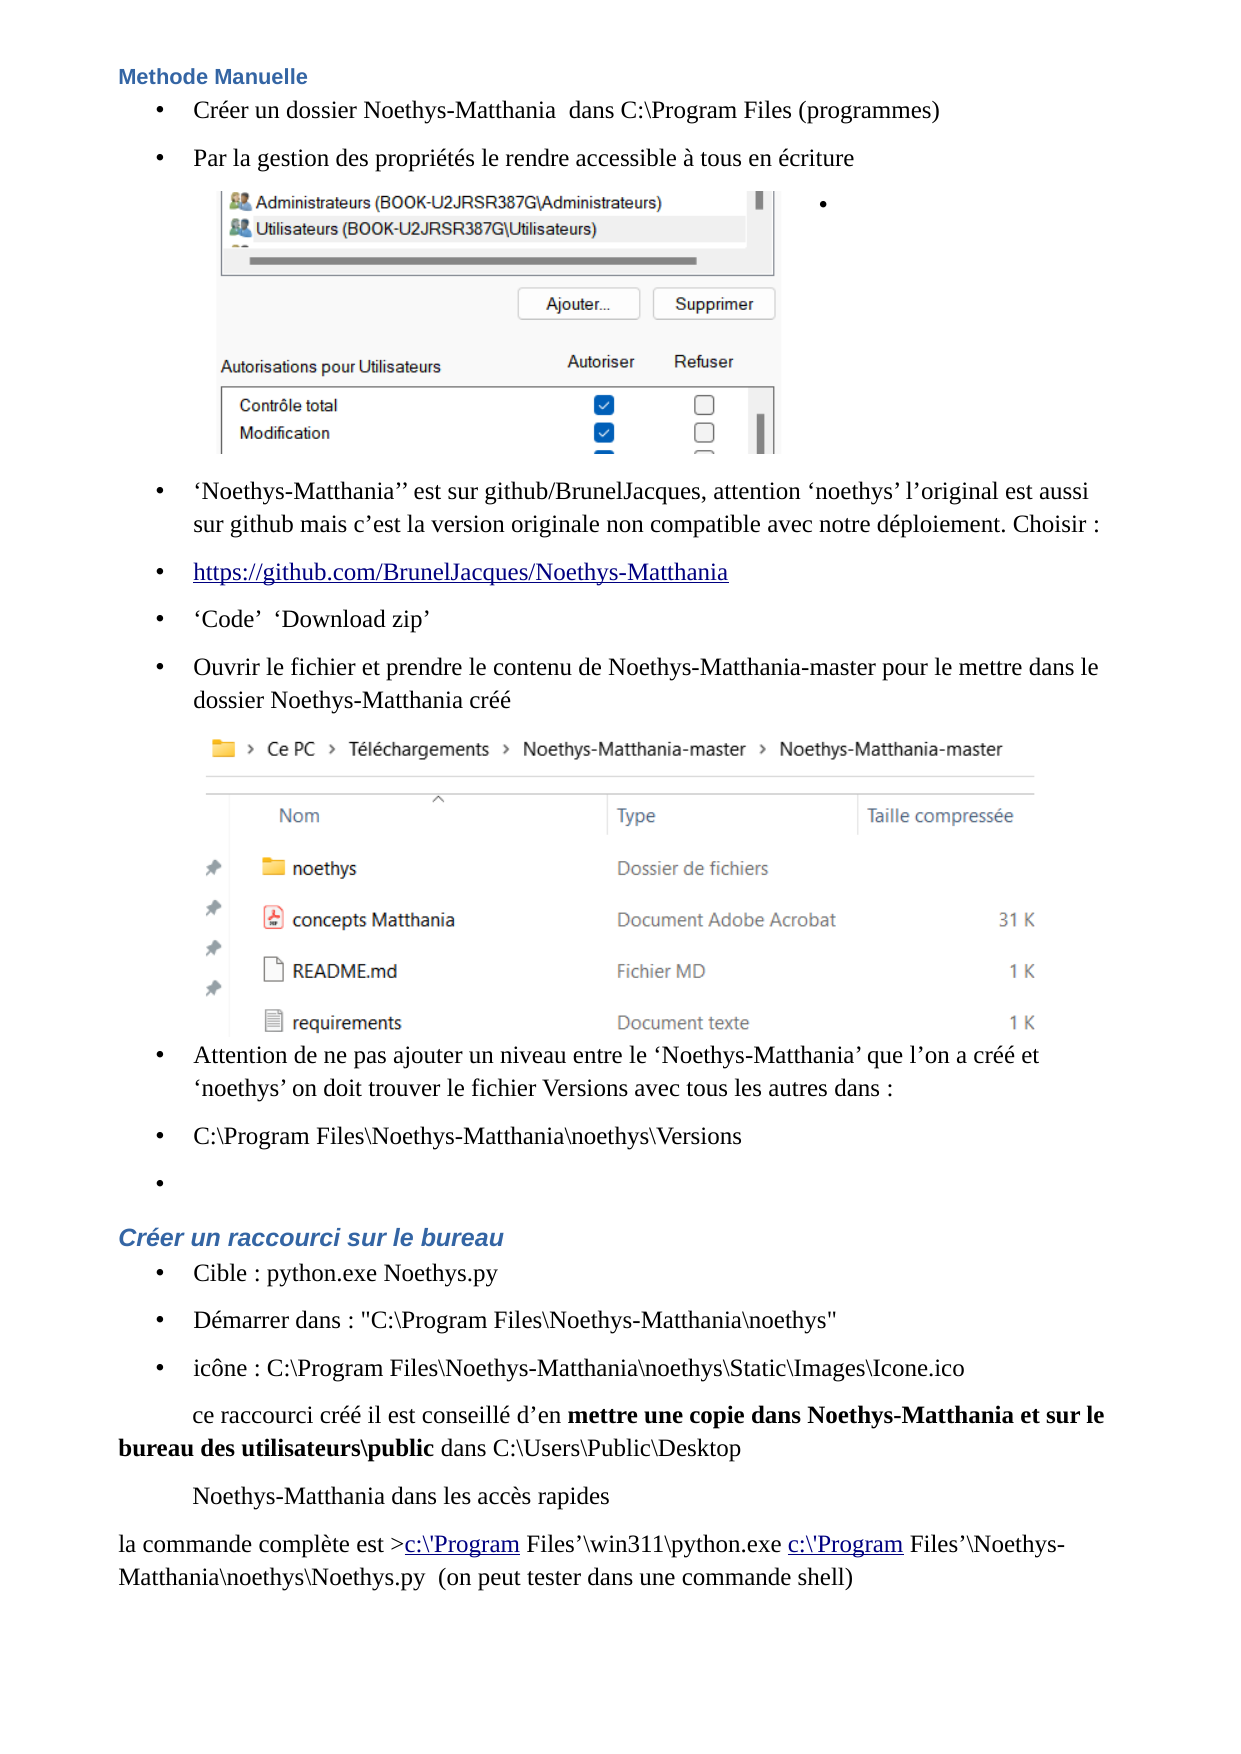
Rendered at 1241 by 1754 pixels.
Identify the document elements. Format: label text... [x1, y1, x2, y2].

list ‘Code’ ‘Download zip’ [156, 604, 1122, 633]
list https://github.com/BrunelJacques/Noethys-Matthania [156, 557, 1122, 585]
list Créer un dossier Noethys-Matthania dans C:\Program Files (programmes) [156, 95, 1122, 124]
picture [205, 732, 1035, 1037]
list ‘Noethys-Matthania’’ est sur github/BrunelJacques, attention ‘noethys’ l’original est aussi sur github mais c’est la version originale non compatible avec notre déploiement. Choisir : [156, 476, 1122, 538]
list Ouvrir le fichier et prendre le contenu de Noethys-Matthania-master pour le mettre dans le dossier Noethys-Matthania créé [156, 652, 1122, 714]
subtitle Methode Manuelle [118, 64, 1122, 89]
subtitle Créer un raccourci sur le bureau [118, 1223, 1122, 1251]
list C:\Program Files\Noethys-Matthania\noethys\Versions [156, 1121, 1122, 1150]
text ce raccourci créé il est conseillé d’en mettre une copie dans Noethys-Matthania et sur le bureau des utilisateurs\public dans C:\Users\Public\Desktop [118, 1400, 1122, 1462]
list Démarrer dans : "C:\Program Files\Noethys-Matthania\noethys" [156, 1305, 1122, 1334]
text Noethys-Matthania dans les accès rapides [118, 1481, 1122, 1510]
text la commande complète est >c:\'Program Files’\win311\python.exe c:\'Program Files’\Noethys-Matthania\noethys\Noethys.py (on peut tester dans une commande shell) [118, 1529, 1122, 1590]
picture [216, 191, 782, 454]
list Attention de ne pas ajouter un niveau entre le ‘Noethys-Matthania’ que l’on a créé et ‘noethys’ on doit trouver le fichier Versions avec tous les autres dans : [156, 1037, 1122, 1102]
list Par la gestion des propriétés le rendre accessible à tous en écriture [156, 143, 1122, 172]
list icône : C:\Program Files\Noethys-Matthania\noethys\Static\Images\Icone.ico [156, 1353, 1122, 1382]
list Cible : python.exe Noethys.py [156, 1258, 1122, 1286]
